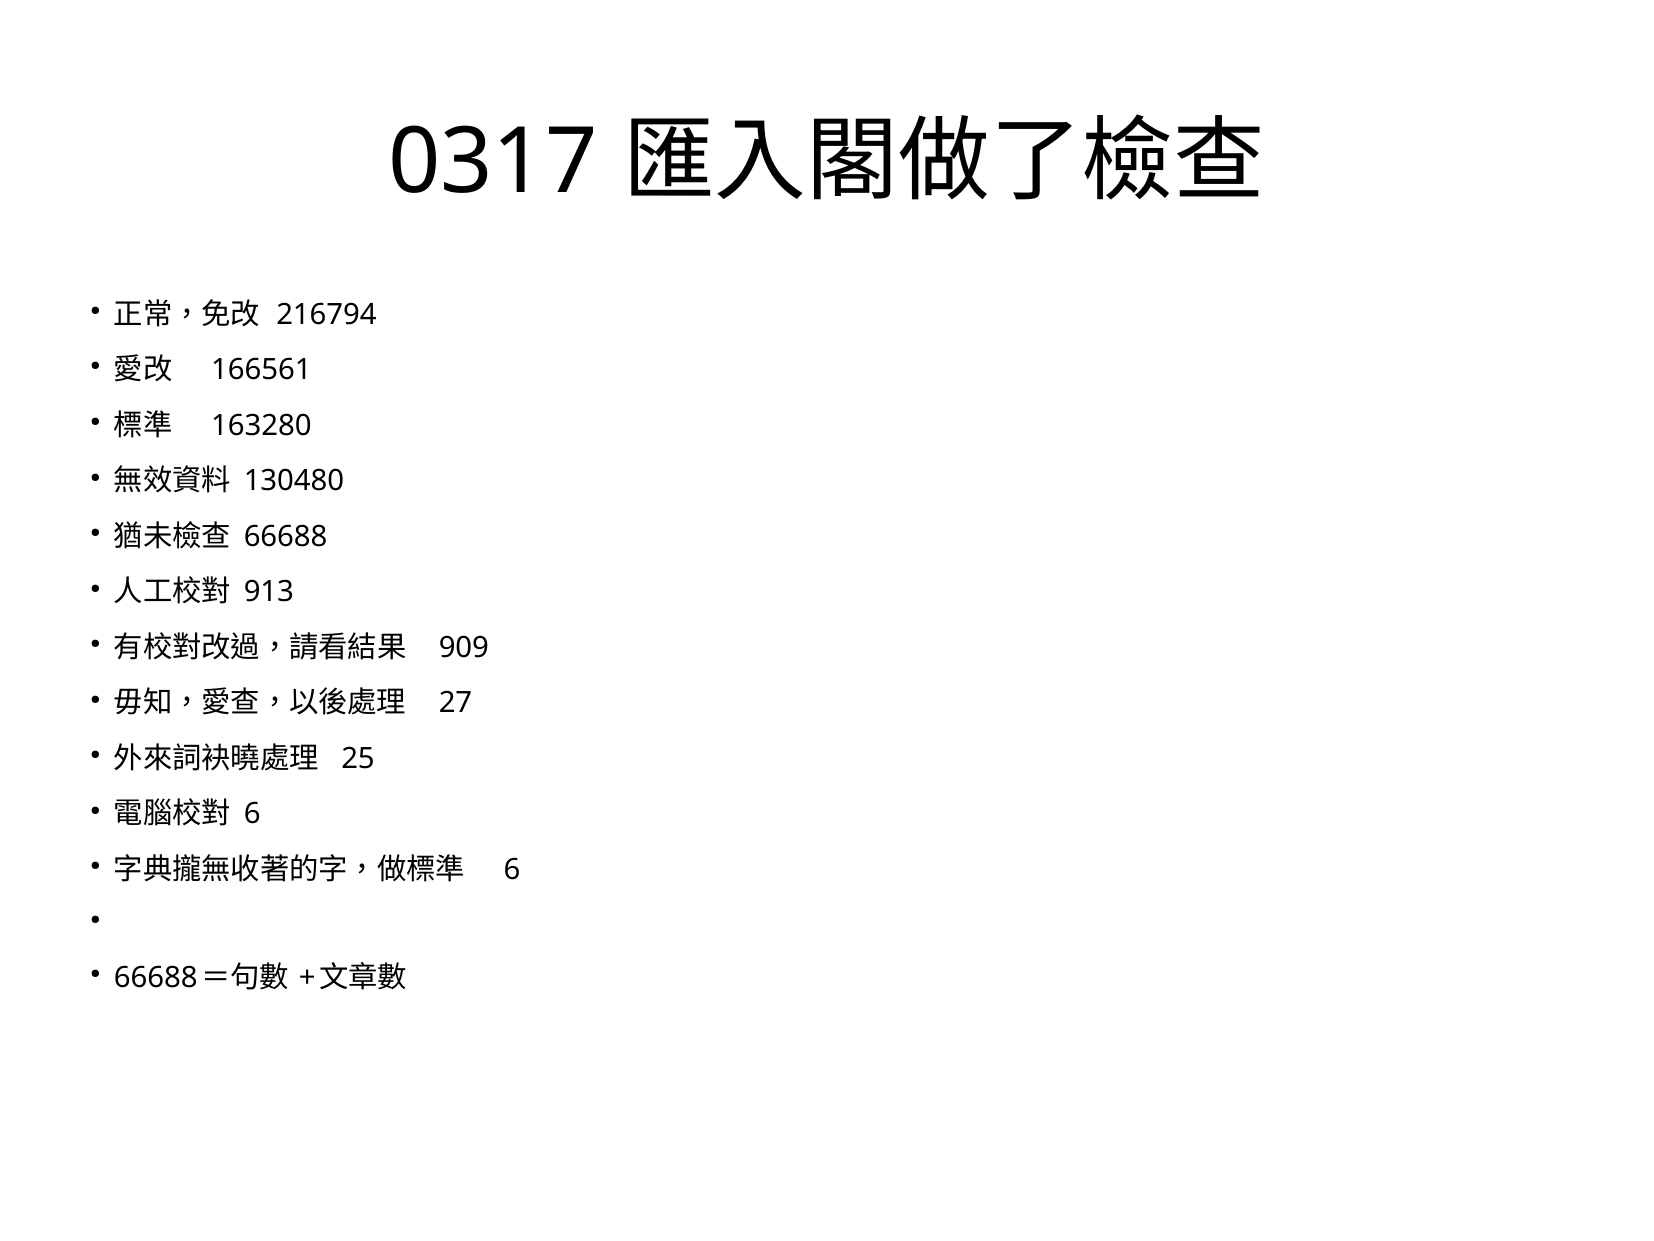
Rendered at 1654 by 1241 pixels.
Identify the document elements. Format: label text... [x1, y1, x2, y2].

title 0317匯入閣做了檢查 [82, 49, 1571, 257]
list 正常，免改 216794 愛改 166561 標準 163280 無效資料 130480 猶未檢查 66688 人工校對 913 有校對改過，請看結果 909 毋知，愛查，以後處理 27 外來詞袂曉處理 25 電腦校對 6 字典攏無收著的字，做標準 6 66688＝句數 +文章數 [82, 290, 1538, 1010]
